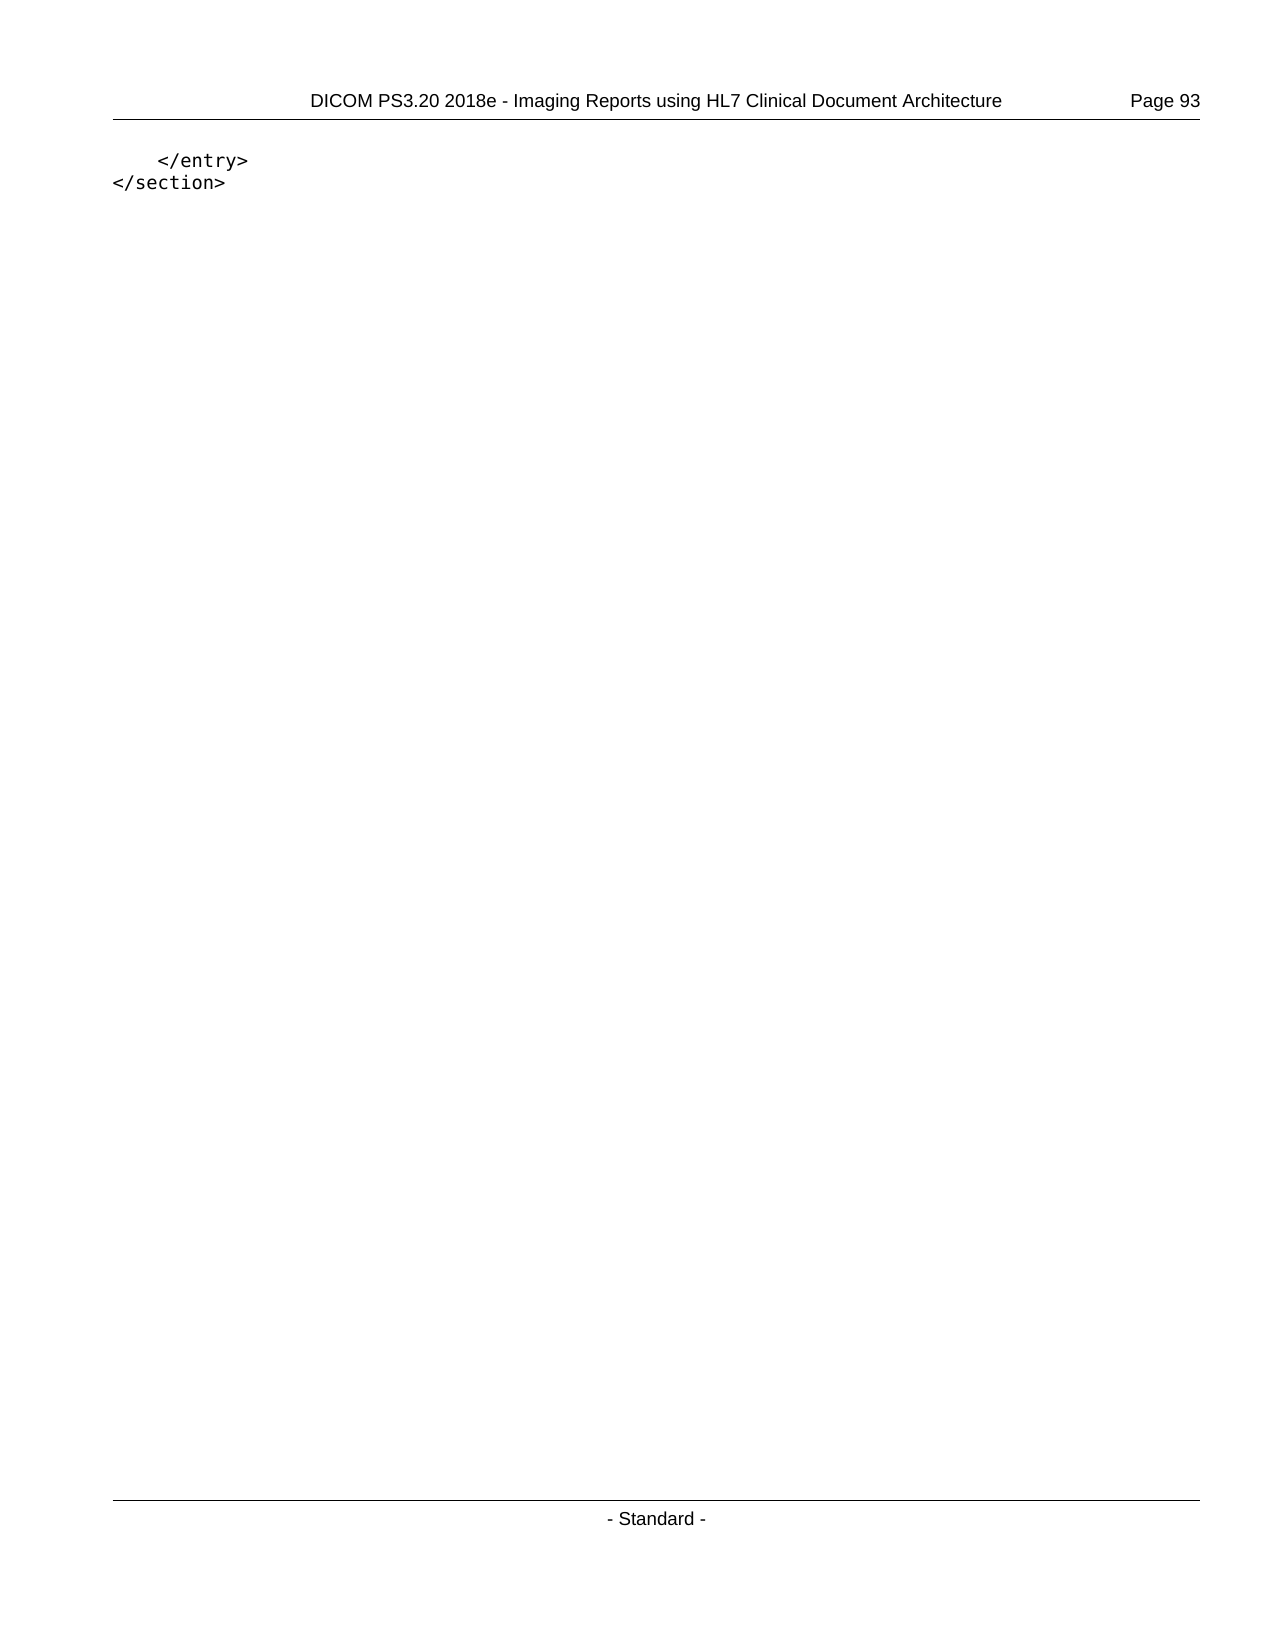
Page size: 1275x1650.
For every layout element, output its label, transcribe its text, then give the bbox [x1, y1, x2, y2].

text </entry> </section> [112, 150, 1200, 194]
